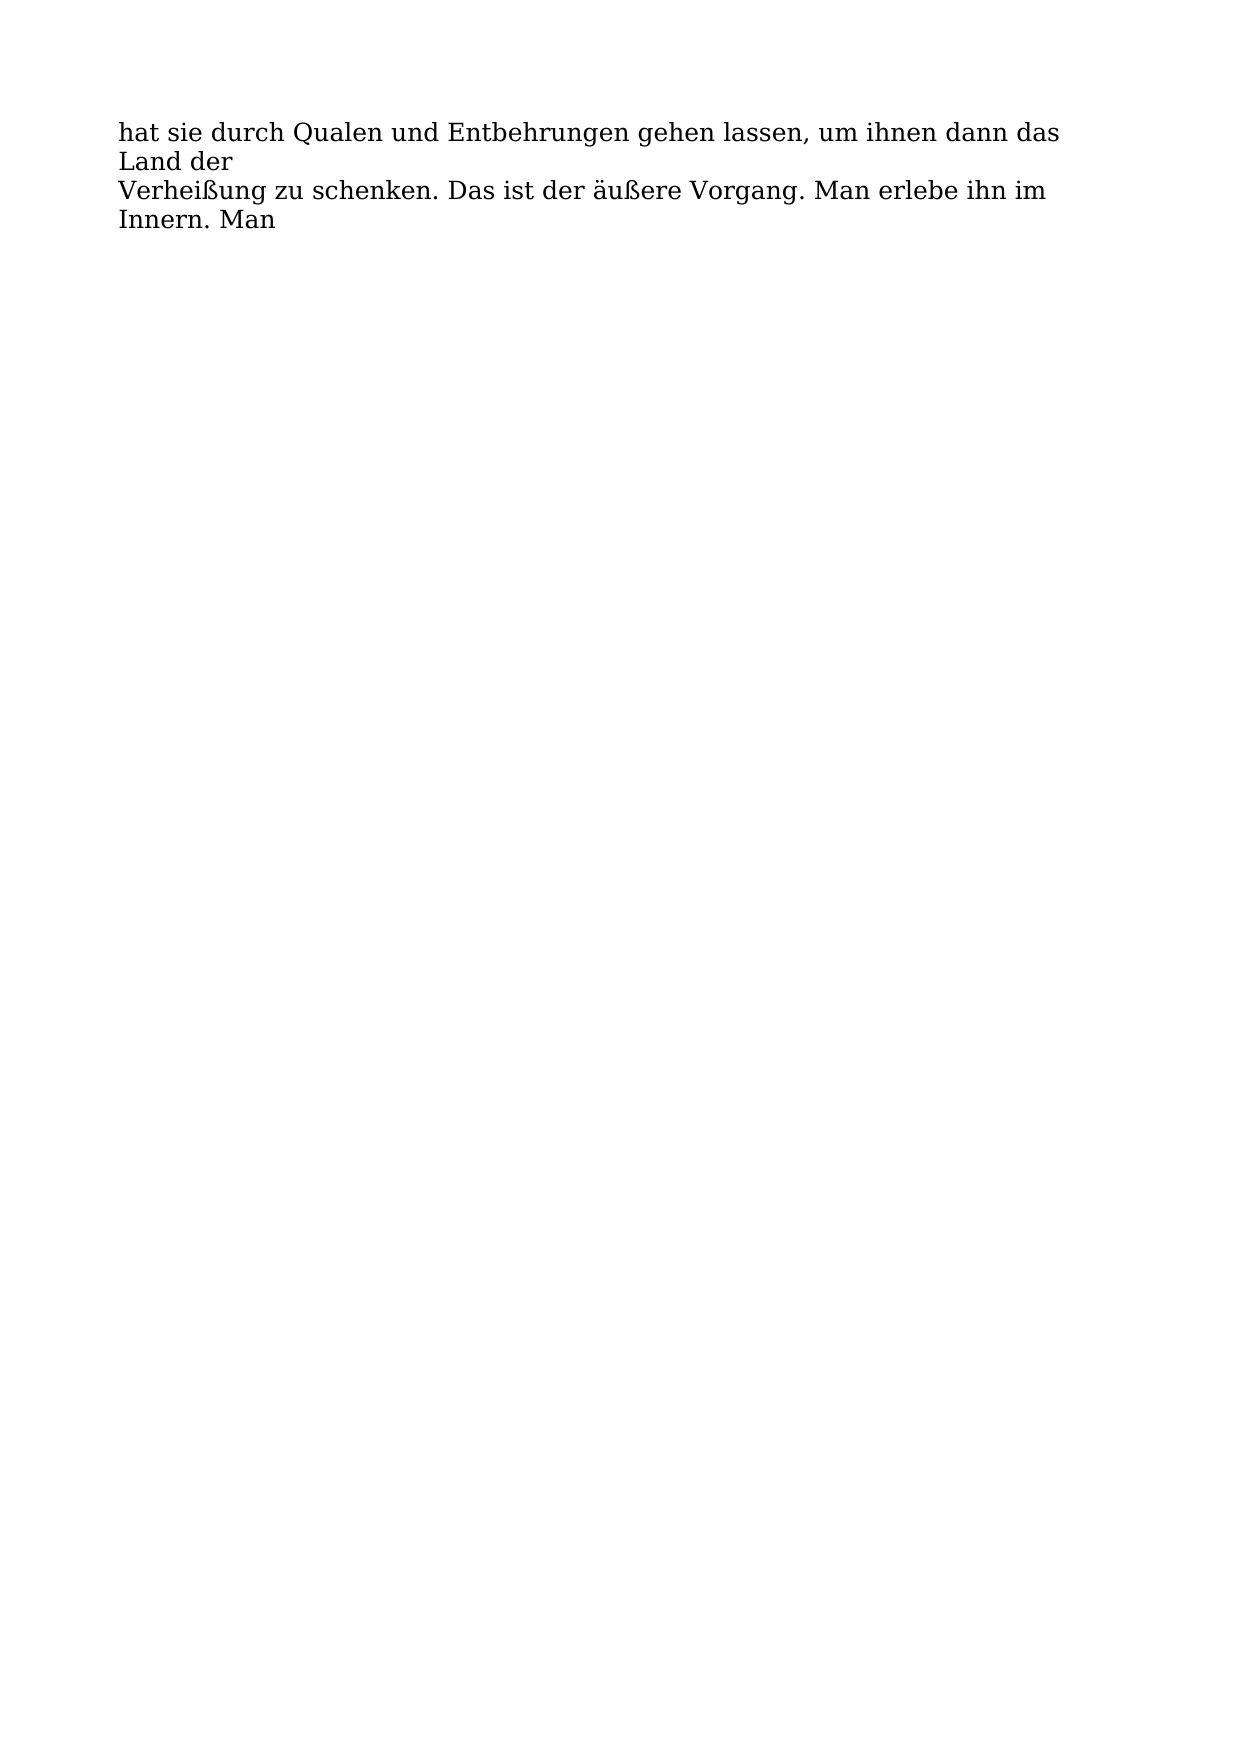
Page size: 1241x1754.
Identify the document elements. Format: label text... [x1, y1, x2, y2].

text Verheißung zu schenken. Das ist der äußere Vorgang. Man erlebe ihn im Innern. Man [118, 176, 1122, 235]
text hat sie durch Qualen und Entbehrungen gehen lassen, um ihnen dann das Land der [118, 118, 1122, 176]
